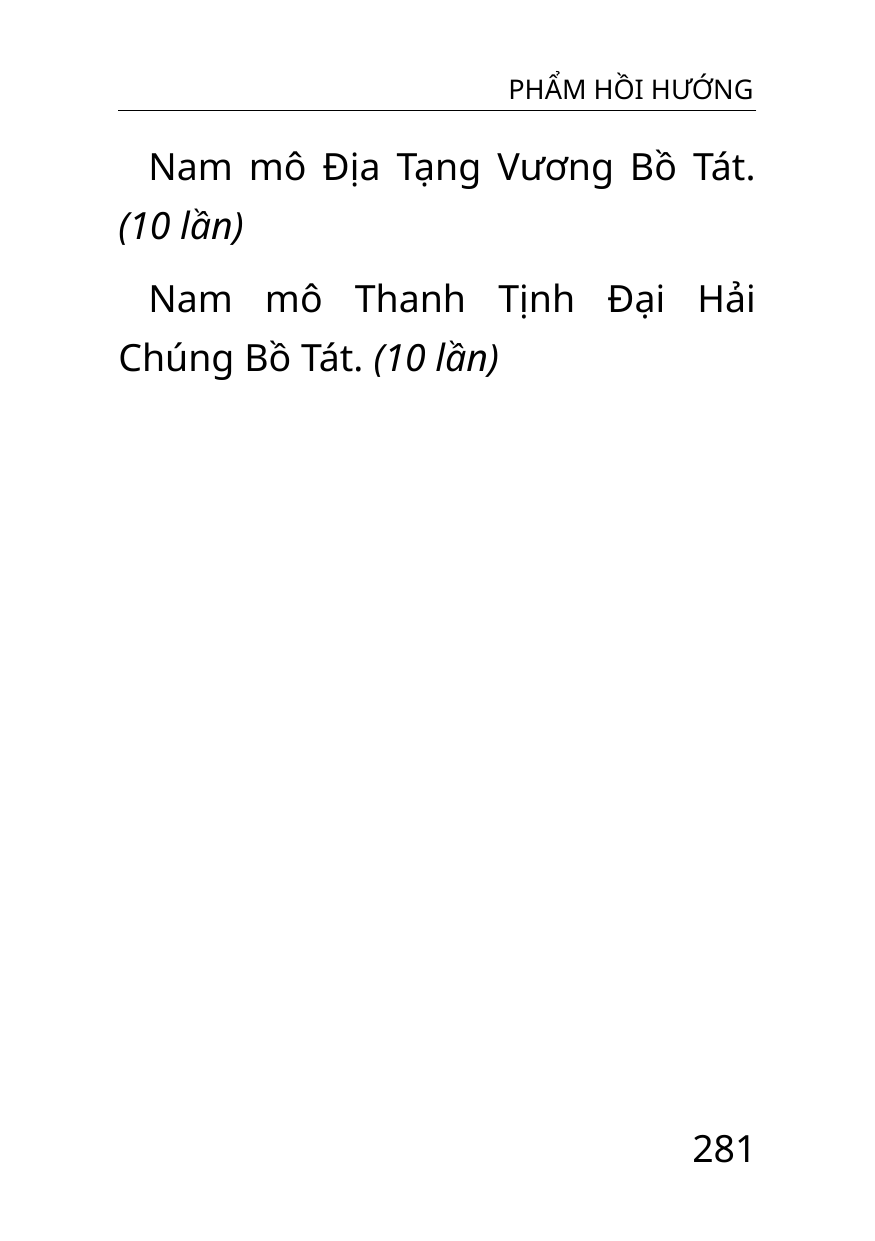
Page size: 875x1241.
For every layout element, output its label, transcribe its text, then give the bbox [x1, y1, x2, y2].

text Nam mô Thanh Tịnh Đại Hải Chúng Bồ Tát. (10 lần) [118, 272, 756, 382]
text Nam mô Địa Tạng Vương Bồ Tát. (10 lần) [118, 141, 756, 250]
